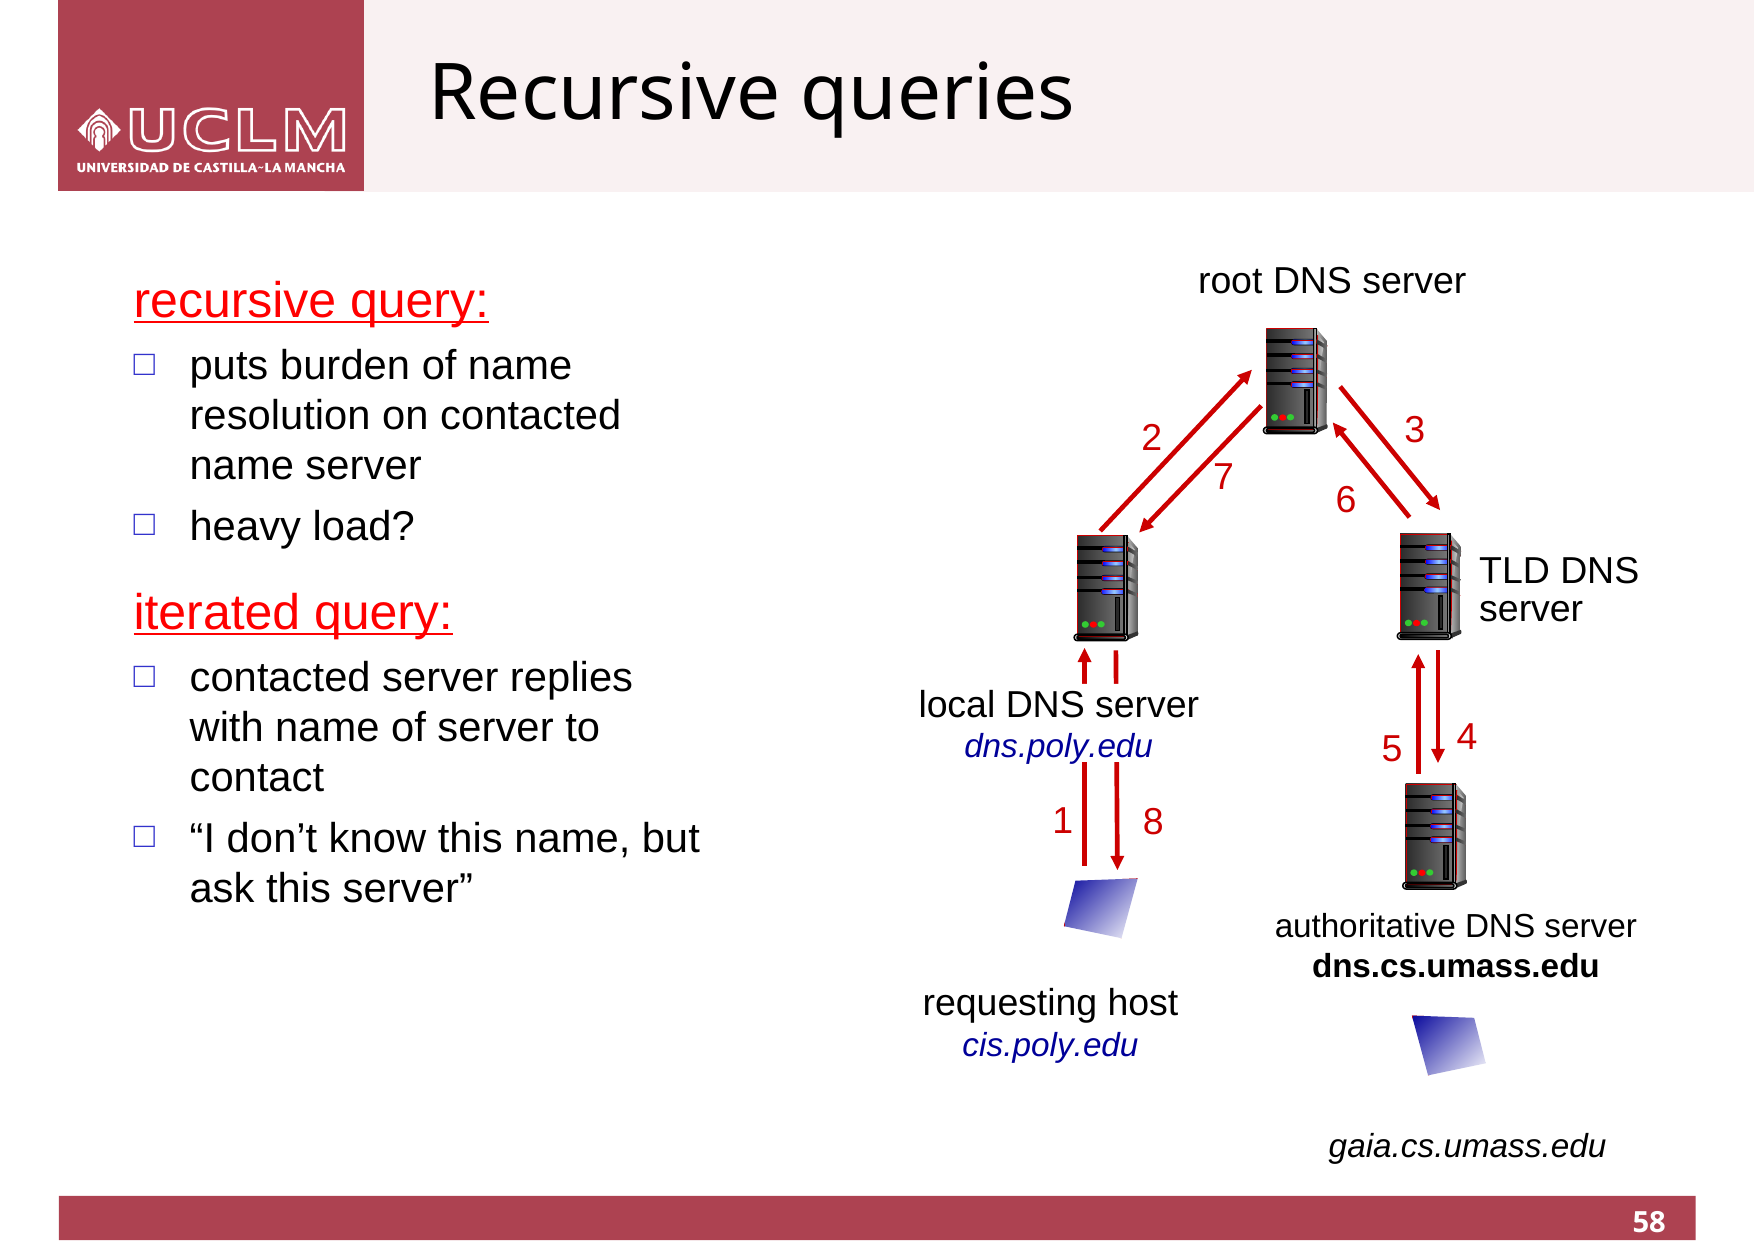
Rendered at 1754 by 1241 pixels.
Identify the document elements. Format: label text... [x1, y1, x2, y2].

text_box root DNS server [1167, 248, 1498, 309]
text_box 2 [1126, 405, 1177, 467]
text_box [1063, 878, 1138, 939]
text_box TLD DNS server [1464, 544, 1682, 637]
text_box 3 [1389, 397, 1441, 459]
text_box [1397, 533, 1462, 640]
text_box 6 [1320, 467, 1372, 529]
text_box requesting host cis.poly.edu [907, 970, 1194, 1071]
text_box [1402, 783, 1467, 890]
picture [58, 0, 364, 191]
text_box 1 [1037, 788, 1088, 849]
text_box local DNS server dns.poly.edu [903, 671, 1215, 773]
text_box authoritative DNS server dns.cs.umass.edu [1259, 896, 1653, 992]
text_box recursive query: puts burden of name resolution on contacted name server heavy load? iterated query: contacted server replies with name of server to contact “I don’t know this name, but ask this server” [118, 260, 726, 1117]
text_box 5 [1366, 716, 1418, 777]
text_box 7 [1198, 444, 1249, 506]
title Recursive queries [413, 0, 1667, 198]
text_box 4 [1441, 703, 1493, 765]
text_box [1411, 1015, 1486, 1076]
text_box [1263, 328, 1328, 434]
text_box [1074, 535, 1139, 641]
text_box gaia.cs.umass.edu [1313, 1117, 1622, 1173]
text_box 8 [1128, 789, 1179, 851]
